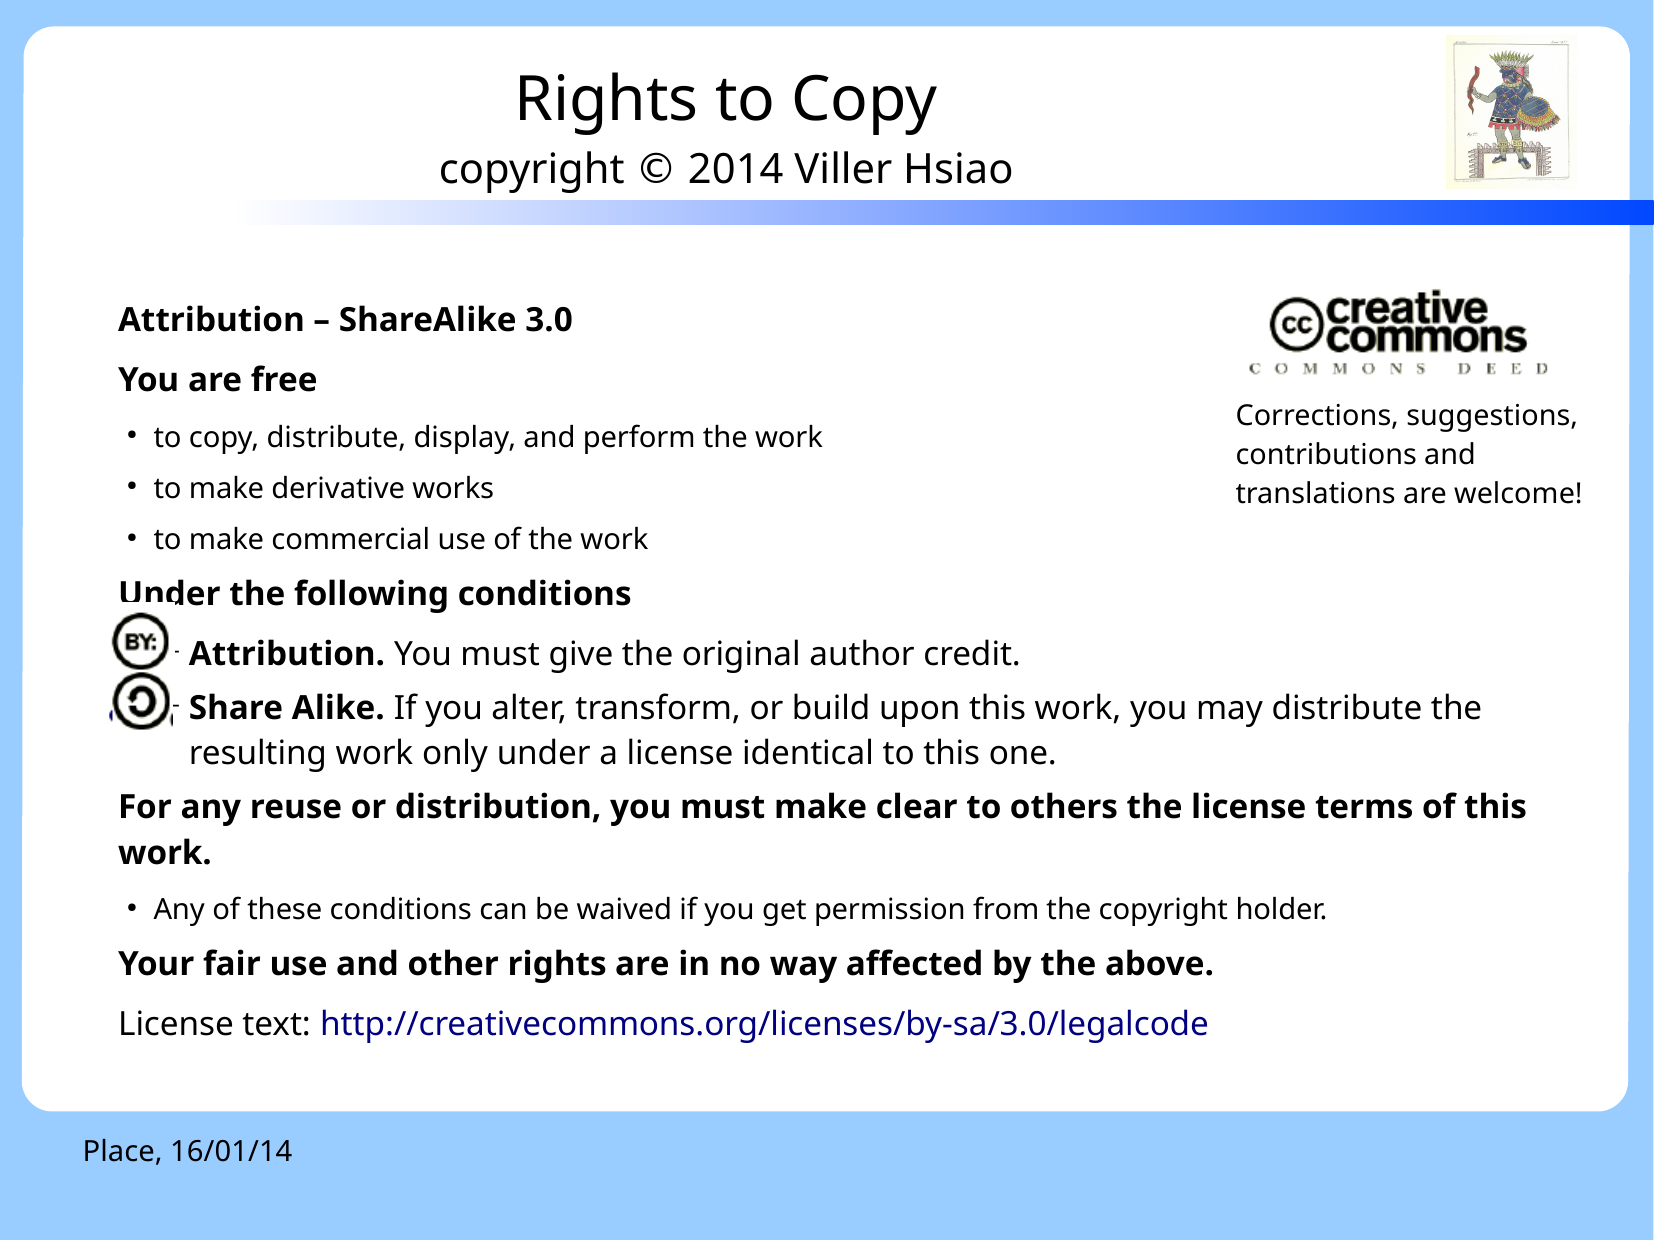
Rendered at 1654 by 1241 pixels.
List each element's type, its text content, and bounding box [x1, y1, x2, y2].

picture [106, 602, 175, 733]
title Rights to Copy copyright © 2014 Viller Hsiao [82, 49, 1371, 201]
picture [1446, 35, 1577, 189]
picture [1228, 258, 1577, 384]
text_box Corrections, suggestions, contributions and translations are welcome! [1181, 394, 1595, 514]
list Attribution – ShareAlike 3.0 You are free to copy, distribute, display, and perform the work to make derivative works to make commercial use of the work Under the following conditions Attribution. You must give the original author credit. Share Alike. If you alter, transform, or build upon this work, you may distribute the resulting work only under a license identical to this one. For any reuse or distribution, you must make clear to others the license terms of this work. Any of these conditions can be waived if you get permission from the copyright holder. Your fair use and other rights are in no way affected by the above. License text: http://creativecommons.org/licenses/by-sa/3.0/legalcode [82, 236, 1571, 1055]
